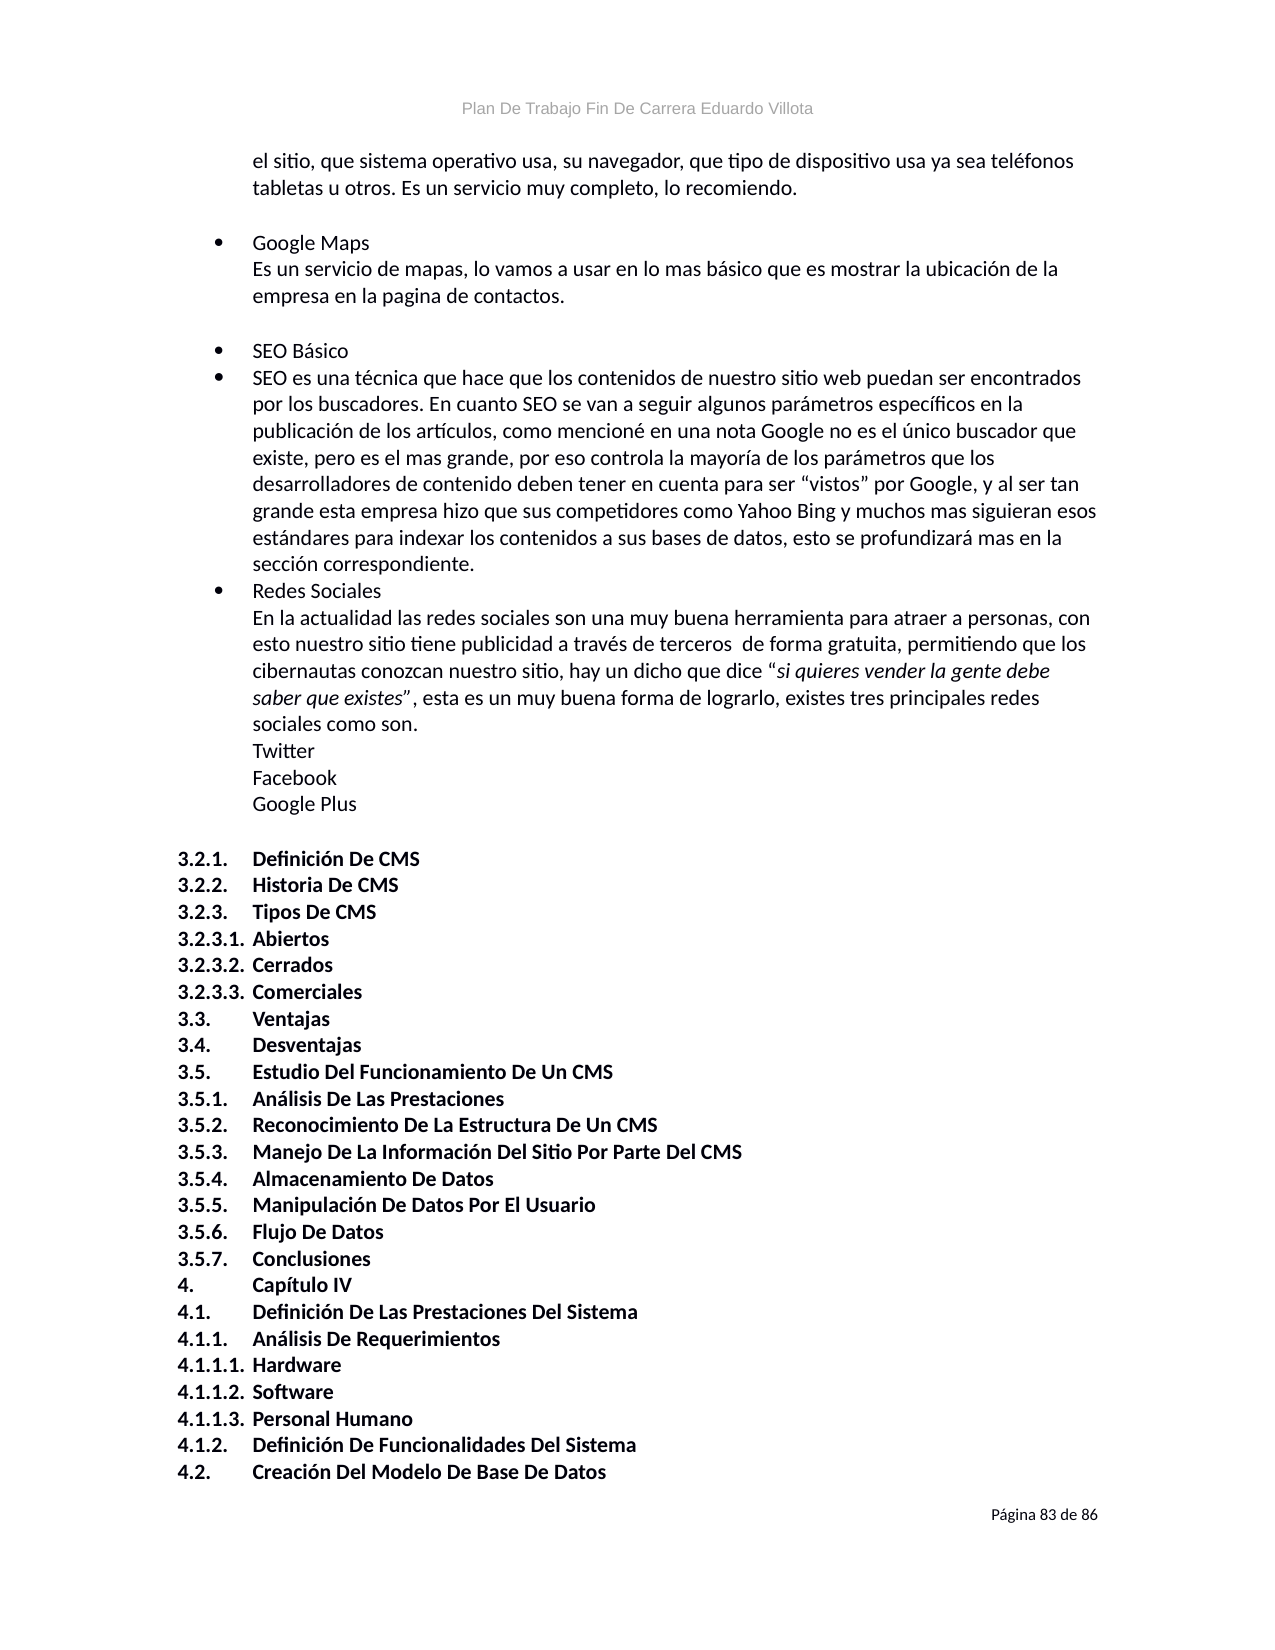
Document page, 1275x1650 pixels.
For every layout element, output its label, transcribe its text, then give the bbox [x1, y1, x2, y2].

text 4.1.1.1. Hardware [177, 1352, 1098, 1378]
list Redes Sociales [215, 577, 1098, 604]
text 3.5.6. Flujo De Datos [177, 1218, 1098, 1245]
text 4.2. Creación Del Modelo De Base De Datos [177, 1458, 1098, 1485]
text 4. Capítulo IV [177, 1272, 1098, 1298]
text 4.1. Definición De Las Prestaciones Del Sistema [177, 1298, 1098, 1325]
list SEO es una técnica que hace que los contenidos de nuestro sitio web puedan ser encontrados por los buscadores. En cuanto SEO se van a seguir algunos parámetros específicos en la publicación de los artículos, como mencioné en una nota Google no es el único buscador que existe, pero es el mas grande, por eso controla la mayoría de los parámetros que los desarrolladores de contenido deben tener en cuenta para ser “vistos” por Google, y al ser tan grande esta empresa hizo que sus competidores como Yahoo Bing y muchos mas siguieran esos estándares para indexar los contenidos a sus bases de datos, esto se profundizará mas en la sección correspondiente. [215, 364, 1098, 577]
text 3.4. Desventajas [177, 1032, 1098, 1058]
text 3.2.3.3. Comerciales [177, 978, 1098, 1005]
text 3.2.2. Historia De CMS [177, 872, 1098, 898]
text 3.5.7. Conclusiones [177, 1245, 1098, 1272]
text 4.1.1. Análisis De Requerimientos [177, 1325, 1098, 1352]
text 3.2.1. Definición De CMS [177, 845, 1098, 872]
list Google Plus [252, 790, 1098, 817]
text 3.5.2. Reconocimiento De La Estructura De Un CMS [177, 1112, 1098, 1138]
list el sitio, que sistema operativo usa, su navegador, que tipo de dispositivo usa ya sea teléfonos tabletas u otros. Es un servicio muy completo, lo recomiendo. [252, 148, 1098, 201]
text 3.5.5. Manipulación De Datos Por El Usuario [177, 1192, 1098, 1218]
list SEO Básico [215, 337, 1098, 364]
text 4.1.1.3. Personal Humano [177, 1405, 1098, 1432]
list Twitter [252, 737, 1098, 764]
text 4.1.2. Definición De Funcionalidades Del Sistema [177, 1432, 1098, 1458]
text 3.2.3.2. Cerrados [177, 952, 1098, 978]
text 3.5.1. Análisis De Las Prestaciones [177, 1085, 1098, 1112]
text 3.2.3. Tipos De CMS [177, 898, 1098, 925]
text 3.5. Estudio Del Funcionamiento De Un CMS [177, 1058, 1098, 1085]
list Google Maps [215, 229, 1098, 256]
text 3.2.3.1. Abiertos [177, 925, 1098, 952]
text 3.3. Ventajas [177, 1005, 1098, 1032]
text 3.5.3. Manejo De La Información Del Sitio Por Parte Del CMS [177, 1138, 1098, 1165]
text 3.5.4. Almacenamiento De Datos [177, 1165, 1098, 1192]
text 4.1.1.2. Software [177, 1378, 1098, 1405]
list En la actualidad las redes sociales son una muy buena herramienta para atraer a personas, con esto nuestro sitio tiene publicidad a través de terceros de forma gratuita, permitiendo que los cibernautas conozcan nuestro sitio, hay un dicho que dice “si quieres vender la gente debe saber que existes”, esta es un muy buena forma de lograrlo, existes tres principales redes sociales como son. [252, 604, 1098, 737]
list Facebook [252, 764, 1098, 790]
list Es un servicio de mapas, lo vamos a usar en lo mas básico que es mostrar la ubicación de la empresa en la pagina de contactos. [252, 256, 1098, 309]
